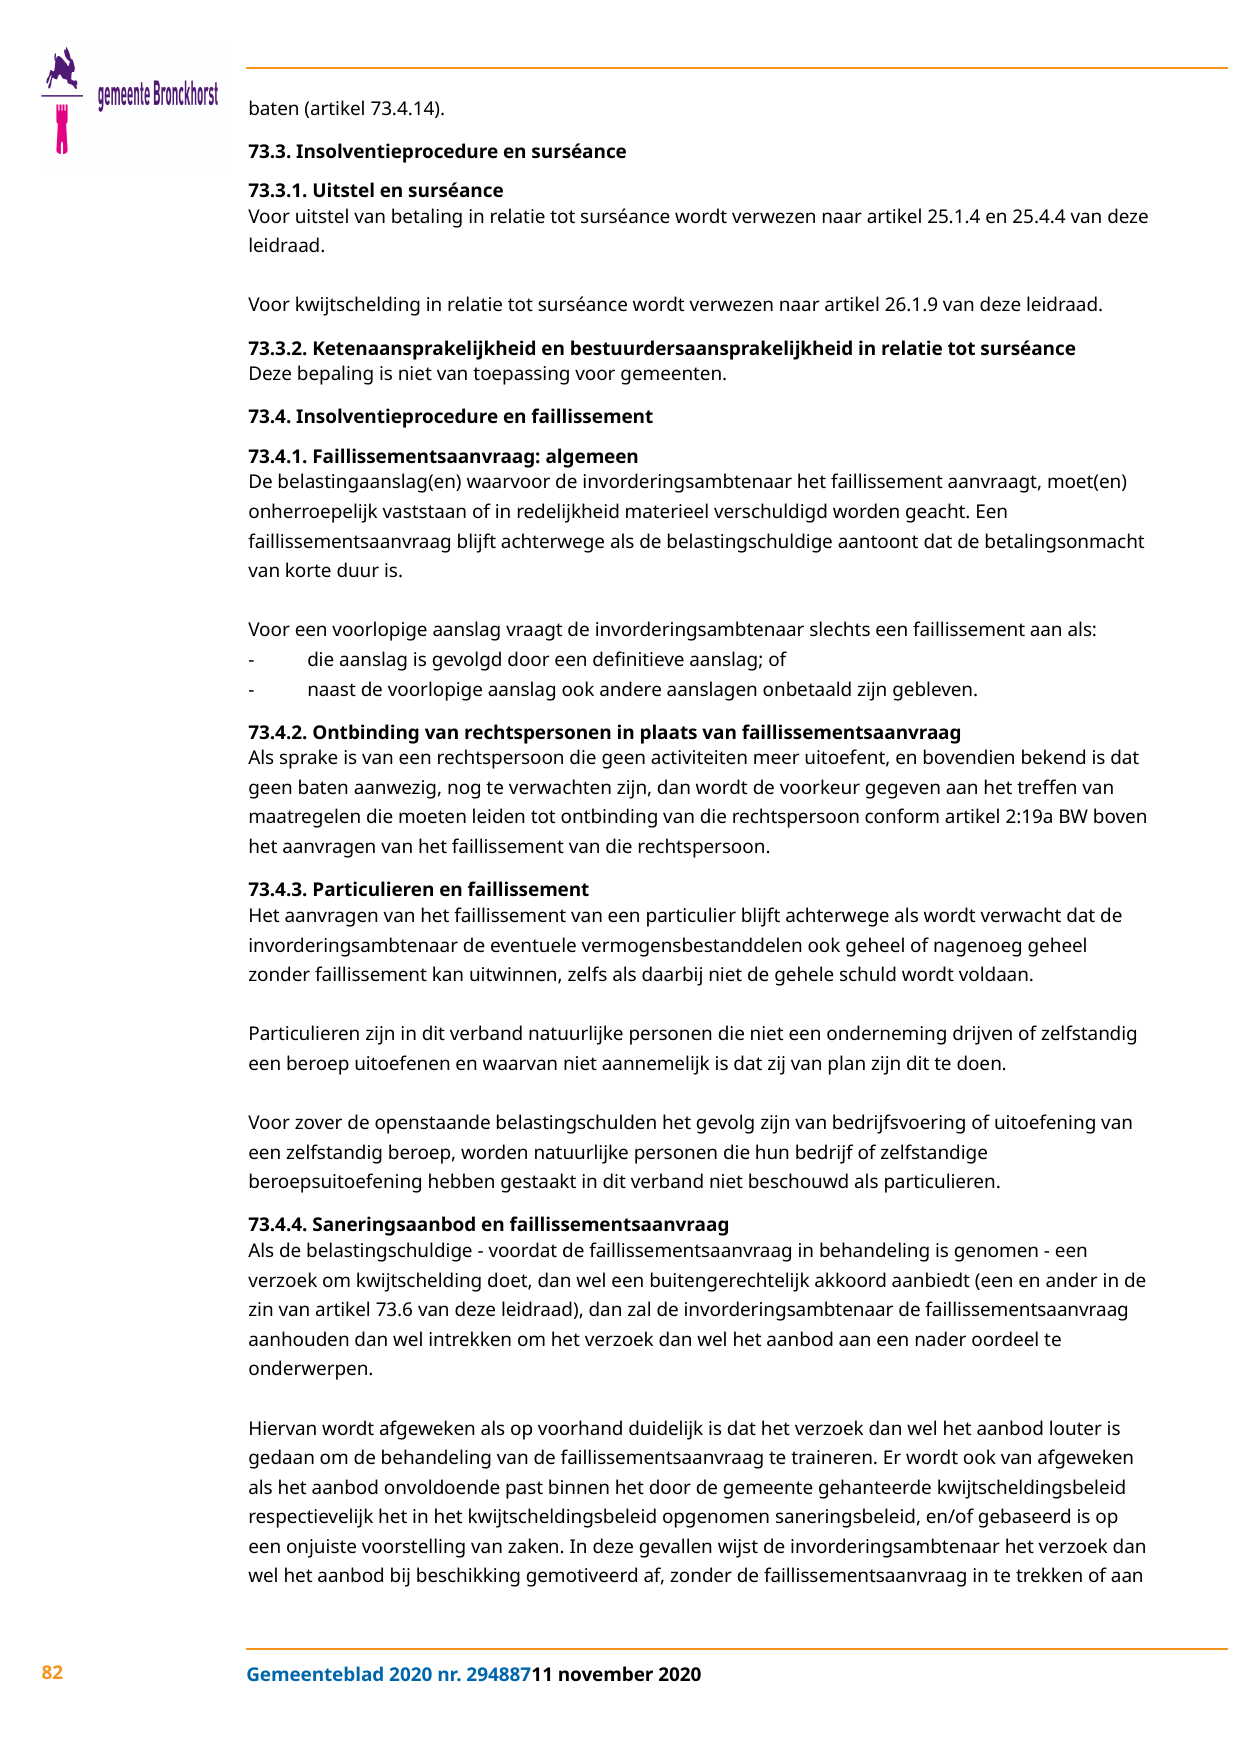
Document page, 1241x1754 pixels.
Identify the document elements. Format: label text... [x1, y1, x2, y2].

text Het aanvragen van het faillissement van een particulier blijft achterwege als wordt verwacht dat de invorderingsambtenaar de eventuele vermogensbestanddelen ook geheel of nagenoeg geheel zonder faillissement kan uitwinnen, zelfs als daarbij niet de gehele schuld wordt voldaan. [248, 902, 1152, 987]
text Voor uitstel van betaling in relatie tot surséance wordt verwezen naar artikel 25.1.4 en 25.4.4 van deze leidraad. [248, 203, 1152, 258]
text Voor zover de openstaande belastingschulden het gevolg zijn van bedrijfsvoering of uitoefening van een zelfstandig beroep, worden natuurlijke personen die hun bedrijf of zelfstandige beroepsuitoefening hebben gestaakt in dit verband niet beschouwd als particulieren. [248, 1109, 1152, 1194]
text 73.4.4. Saneringsaanbod en faillissementsaanvraag [248, 1212, 1152, 1237]
text Voor kwijtschelding in relatie tot surséance wordt verwezen naar artikel 26.1.9 van deze leidraad. [248, 292, 1152, 317]
list naast de voorlopige aanslag ook andere aanslagen onbetaald zijn gebleven. [248, 676, 1152, 701]
text Als sprake is van een rechtspersoon die geen activiteiten meer uitoefent, en bovendien bekend is dat geen baten aanwezig, nog te verwachten zijn, dan wordt de voorkeur gegeven aan het treffen van maatregelen die moeten leiden tot ontbinding van die rechtspersoon conform artikel 2:19a BW boven het aanvragen van het faillissement van die rechtspersoon. [248, 744, 1152, 859]
text Als de belastingschuldige - voordat de faillissementsaanvraag in behandeling is genomen - een verzoek om kwijtschelding doet, dan wel een buitengerechtelijk akkoord aanbiedt (een en ander in de zin van artikel 73.6 van deze leidraad), dan zal de invorderingsambtenaar de faillissementsaanvraag aanhouden dan wel intrekken om het verzoek dan wel het aanbod aan een nader oordeel te onderwerpen. [248, 1237, 1152, 1381]
text 73.3.1. Uitstel en surséance [248, 177, 1152, 203]
text 73.4.3. Particulieren en faillissement [248, 876, 1152, 902]
list die aanslag is gevolgd door een definitieve aanslag; of [248, 646, 1152, 672]
text Deze bepaling is niet van toepassing voor gemeenten. [248, 361, 1152, 386]
text 73.4. Insolventieprocedure en faillissement [248, 404, 1152, 429]
text De belastingaanslag(en) waarvoor de invorderingsambtenaar het faillissement aanvraagt, moet(en) onherroepelijk vaststaan of in redelijkheid materieel verschuldigd worden geacht. Een faillissementsaanvraag blijft achterwege als de belastingschuldige aantoont dat de betalingsonmacht van korte duur is. [248, 469, 1152, 583]
text baten (artikel 73.4.14). [248, 95, 1152, 121]
text 73.4.2. Ontbinding van rechtspersonen in plaats van faillissementsaanvraag [248, 719, 1152, 744]
picture [41, 47, 231, 172]
text Voor een voorlopige aanslag vraagt de invorderingsambtenaar slechts een faillissement aan als: [248, 617, 1152, 642]
text 73.3.2. Ketenaansprakelijkheid en bestuurdersaansprakelijkheid in relatie tot surséance [248, 335, 1152, 361]
text Hiervan wordt afgeweken als op voorhand duidelijk is dat het verzoek dan wel het aanbod louter is gedaan om de behandeling van de faillissementsaanvraag te traineren. Er wordt ook van afgeweken als het aanbod onvoldoende past binnen het door de gemeente gehanteerde kwijtscheldingsbeleid respectievelijk het in het kwijtscheldingsbeleid opgenomen saneringsbeleid, en/of gebaseerd is op een onjuiste voorstelling van zaken. In deze gevallen wijst de invorderingsambtenaar het verzoek dan wel het aanbod bij beschikking gemotiveerd af, zonder de faillissementsaanvraag in te trekken of aan [248, 1415, 1152, 1588]
text Particulieren zijn in dit verband natuurlijke personen die niet een onderneming drijven of zelfstandig een beroep uitoefenen en waarvan niet aannemelijk is dat zij van plan zijn dit te doen. [248, 1021, 1152, 1076]
text 73.4.1. Faillissementsaanvraag: algemeen [248, 443, 1152, 469]
text 73.3. Insolventieprocedure en surséance [248, 138, 1152, 164]
